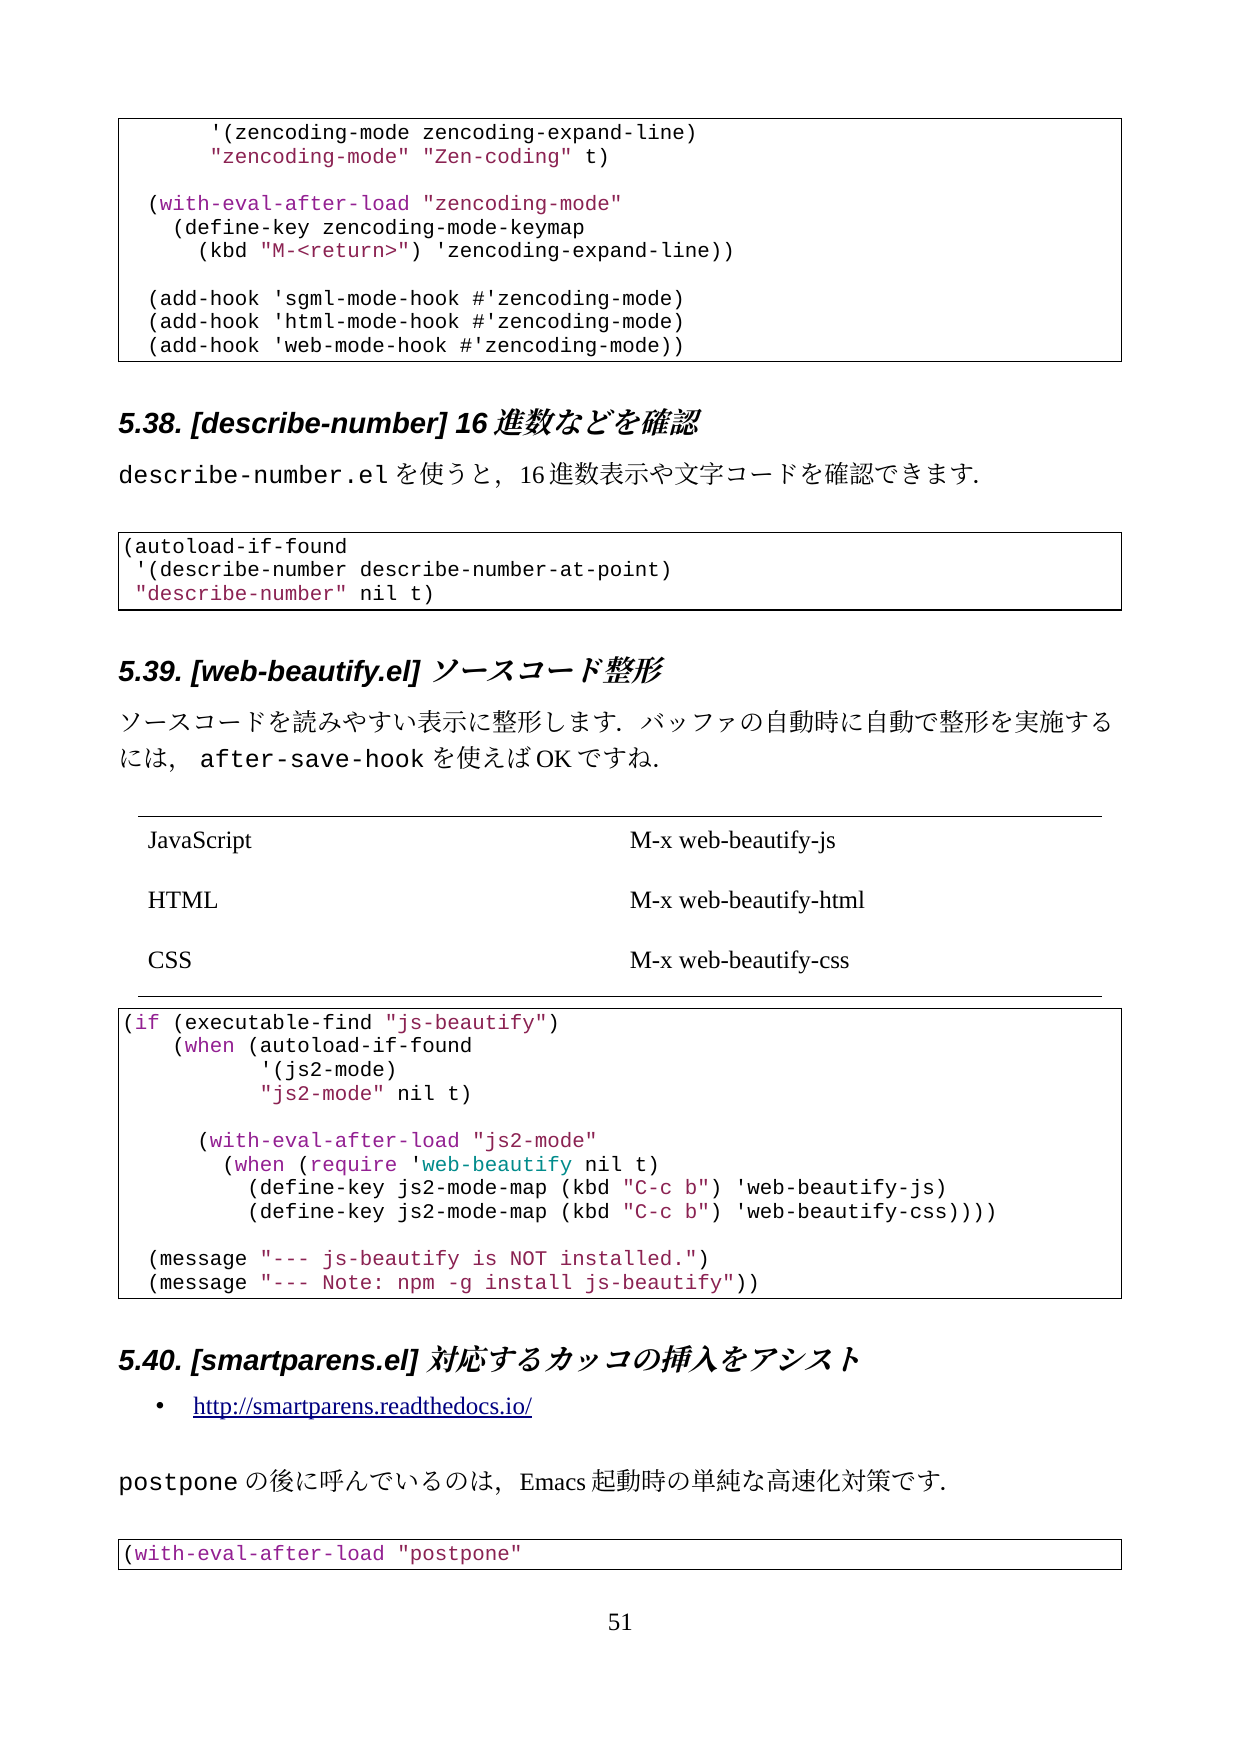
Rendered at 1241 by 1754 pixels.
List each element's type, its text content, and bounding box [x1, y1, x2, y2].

text (add-hook 'html-mode-hook #'zencoding-mode) [119, 307, 1121, 331]
table_header JavaScript [138, 817, 620, 876]
text (with-eval-after-load "js2-mode" [119, 1126, 1121, 1150]
subtitle [web-beautify.el] ソースコード整形 [118, 648, 1122, 690]
text (when (autoload-if-found [119, 1031, 1121, 1055]
text '(zencoding-mode zencoding-expand-line) [119, 119, 1121, 142]
text ソースコードを読みやすい表示に整形します．バッファの自動時に自動で整形を実施するには， after-save-hook を使えばOKですね． [118, 702, 1122, 803]
text (kbd "M-<return>") 'zencoding-expand-line)) [119, 236, 1121, 260]
text "describe-number" nil t) [119, 579, 1121, 609]
table_cell HTML [138, 876, 620, 936]
text (message "--- js-beautify is NOT installed.") [119, 1244, 1121, 1268]
subtitle [describe-number] 16進数などを確認 [118, 400, 1122, 442]
text (when (require 'web-beautify nil t) [119, 1150, 1121, 1173]
text (message "--- Note: npm -g install js-beautify")) [119, 1268, 1121, 1298]
list http://smartparens.readthedocs.io/ [156, 1391, 1122, 1449]
text (with-eval-after-load "postpone" [119, 1540, 1121, 1569]
text (define-key js2-mode-map (kbd "C-c b") 'web-beautify-css)))) [119, 1197, 1121, 1221]
text (add-hook 'sgml-mode-hook #'zencoding-mode) [119, 284, 1121, 307]
text postpone の後に呼んでいるのは，Emacs起動時の単純な高速化対策です． [118, 1461, 1122, 1526]
subtitle [smartparens.el] 対応するカッコの挿入をアシスト [118, 1337, 1122, 1379]
text (define-key js2-mode-map (kbd "C-c b") 'web-beautify-js) [119, 1173, 1121, 1197]
table_cell M-x web-beautify-css [620, 936, 1102, 996]
text '(describe-number describe-number-at-point) [119, 555, 1121, 579]
text "js2-mode" nil t) [119, 1079, 1121, 1102]
text describe-number.el を使うと，16進数表示や文字コードを確認できます． [118, 454, 1122, 519]
text (add-hook 'web-mode-hook #'zencoding-mode)) [119, 331, 1121, 361]
table_cell CSS [138, 936, 620, 996]
text (define-key zencoding-mode-keymap [119, 213, 1121, 236]
table_cell M-x web-beautify-html [620, 876, 1102, 936]
text (with-eval-after-load "zencoding-mode" [119, 189, 1121, 213]
text (if (executable-find "js-beautify") [119, 1009, 1121, 1031]
text (autoload-if-found [119, 533, 1121, 555]
table_header M-x web-beautify-js [620, 817, 1102, 876]
text '(js2-mode) [119, 1055, 1121, 1079]
text "zencoding-mode" "Zen-coding" t) [119, 142, 1121, 165]
